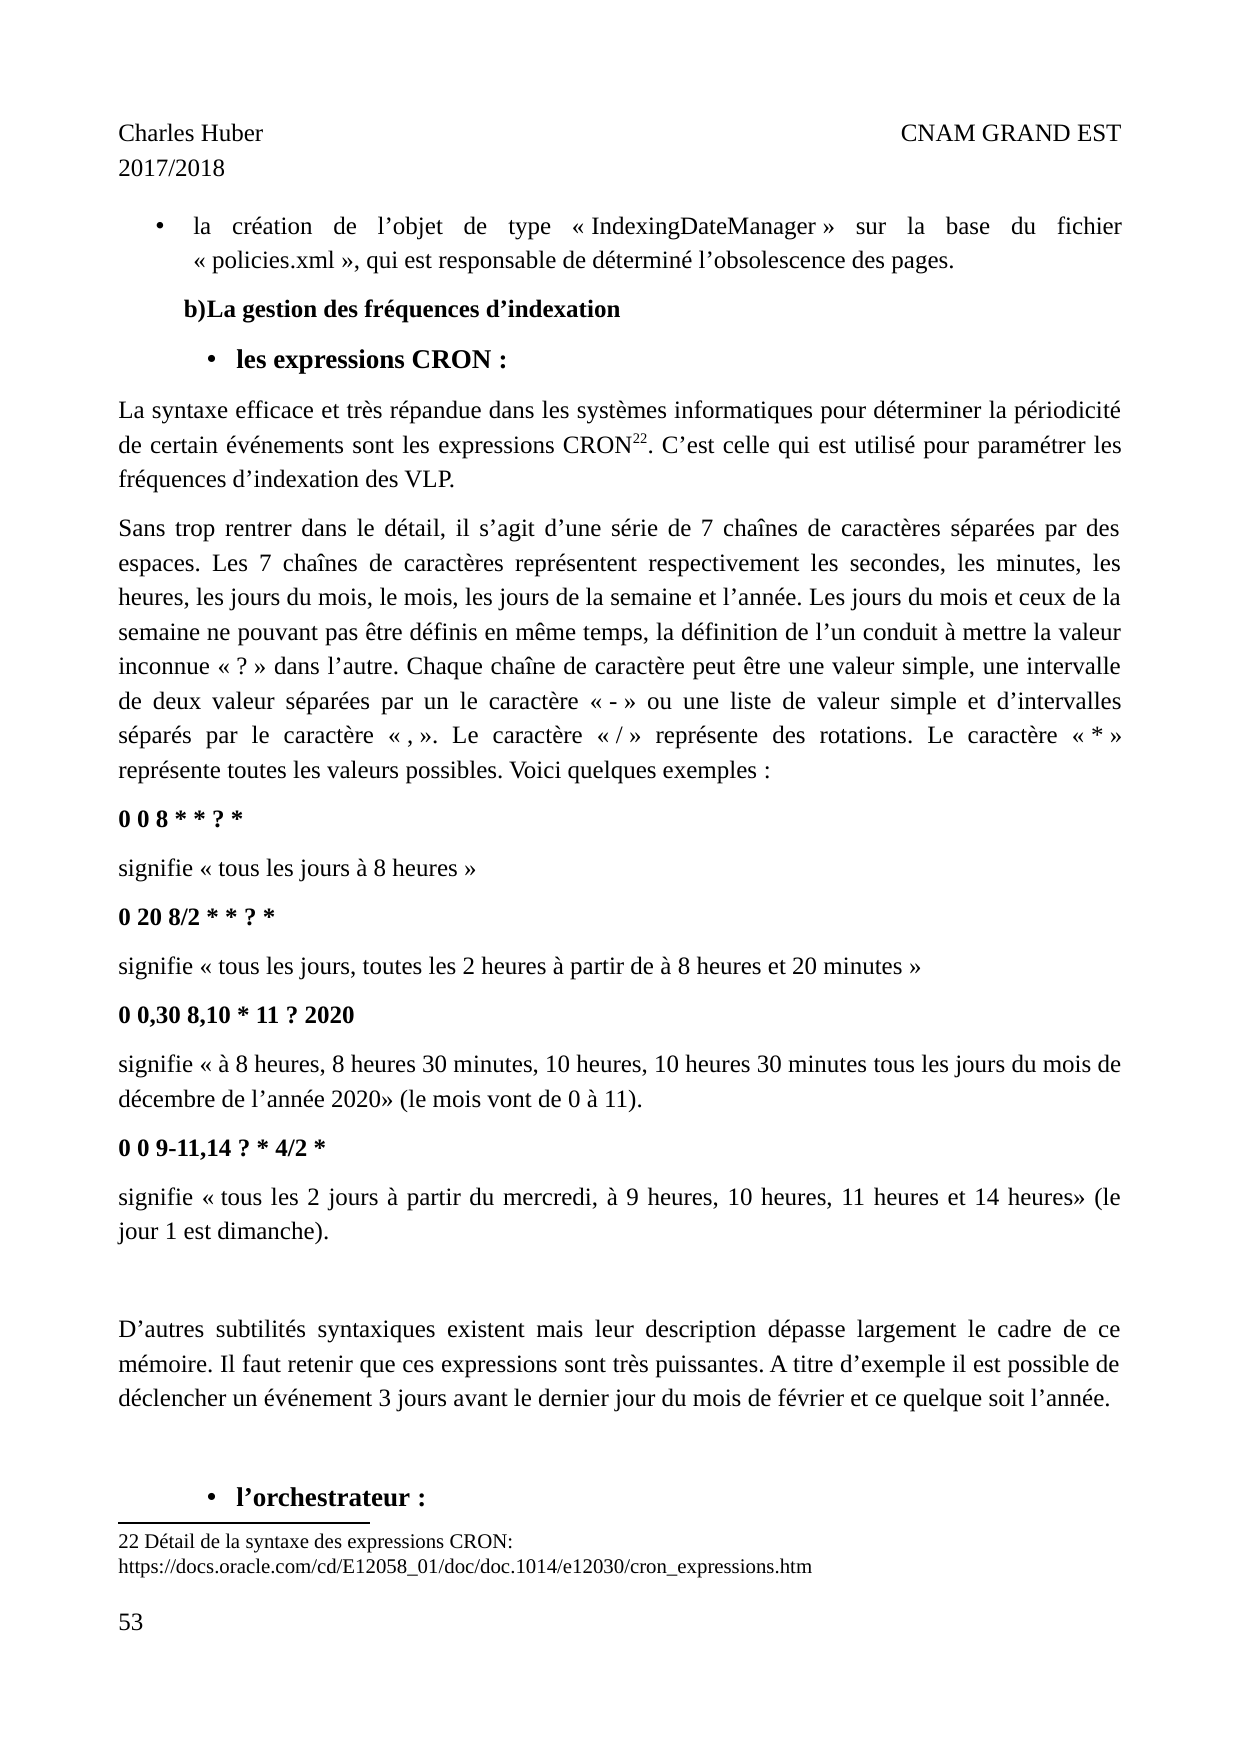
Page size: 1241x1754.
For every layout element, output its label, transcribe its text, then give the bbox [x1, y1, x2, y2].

text signifie « à 8 heures, 8 heures 30 minutes, 10 heures, 10 heures 30 minutes tous les jours du mois de décembre de l’année 2020» (le mois vont de 0 à 11). [118, 1049, 1122, 1112]
subtitle La gestion des fréquences d’indexation [177, 294, 1122, 323]
text signifie « tous les 2 jours à partir du mercredi, à 9 heures, 10 heures, 11 heures et 14 heures» (le jour 1 est dimanche). [118, 1182, 1122, 1245]
text 0 0,30 8,10 * 11 ? 2020 [118, 1000, 1122, 1029]
subtitle l’orchestrateur : [207, 1482, 1122, 1513]
text Détail de la syntaxe des expressions CRON: https://docs.oracle.com/cd/E12058_01/doc/doc.1014/e12030/cron_expressions.htm [118, 1529, 1122, 1578]
text signifie « tous les jours, toutes les 2 heures à partir de à 8 heures et 20 minutes » [118, 951, 1122, 980]
text signifie « tous les jours à 8 heures » [118, 853, 1122, 882]
text Sans trop rentrer dans le détail, il s’agit d’une série de 7 chaînes de caractères séparées par des espaces. Les 7 chaînes de caractères représentent respectivement les secondes, les minutes, les heures, les jours du mois, le mois, les jours de la semaine et l’année. Les jours du mois et ceux de la semaine ne pouvant pas être définis en même temps, la définition de l’un conduit à mettre la valeur inconnue « ? » dans l’autre. Chaque chaîne de caractère peut être une valeur simple, une intervalle de deux valeur séparées par un le caractère « - » ou une liste de valeur simple et d’intervalles séparés par le caractère « , ». Le caractère « / » représente des rotations. Le caractère « * » représente toutes les valeurs possibles. Voici quelques exemples : [118, 513, 1122, 784]
list la création de l’objet de type « IndexingDateManager » sur la base du fichier « policies.xml », qui est responsable de déterminé l’obsolescence des pages. [156, 211, 1122, 274]
text D’autres subtilités syntaxiques existent mais leur description dépasse largement le cadre de ce mémoire. Il faut retenir que ces expressions sont très puissantes. A titre d’exemple il est possible de déclencher un événement 3 jours avant le dernier jour du mois de février et ce quelque soit l’année. [118, 1314, 1122, 1412]
subtitle les expressions CRON : [207, 343, 1122, 375]
text 0 0 8 * * ? * [118, 804, 1122, 833]
text 0 0 9-11,14 ? * 4/2 * [118, 1133, 1122, 1162]
text La syntaxe efficace et très répandue dans les systèmes informatiques pour déterminer la périodicité de certain événements sont les expressions CRON. C’est celle qui est utilisé pour paramétrer les fréquences d’indexation des VLP. [118, 396, 1122, 493]
text 0 20 8/2 * * ? * [118, 902, 1122, 931]
